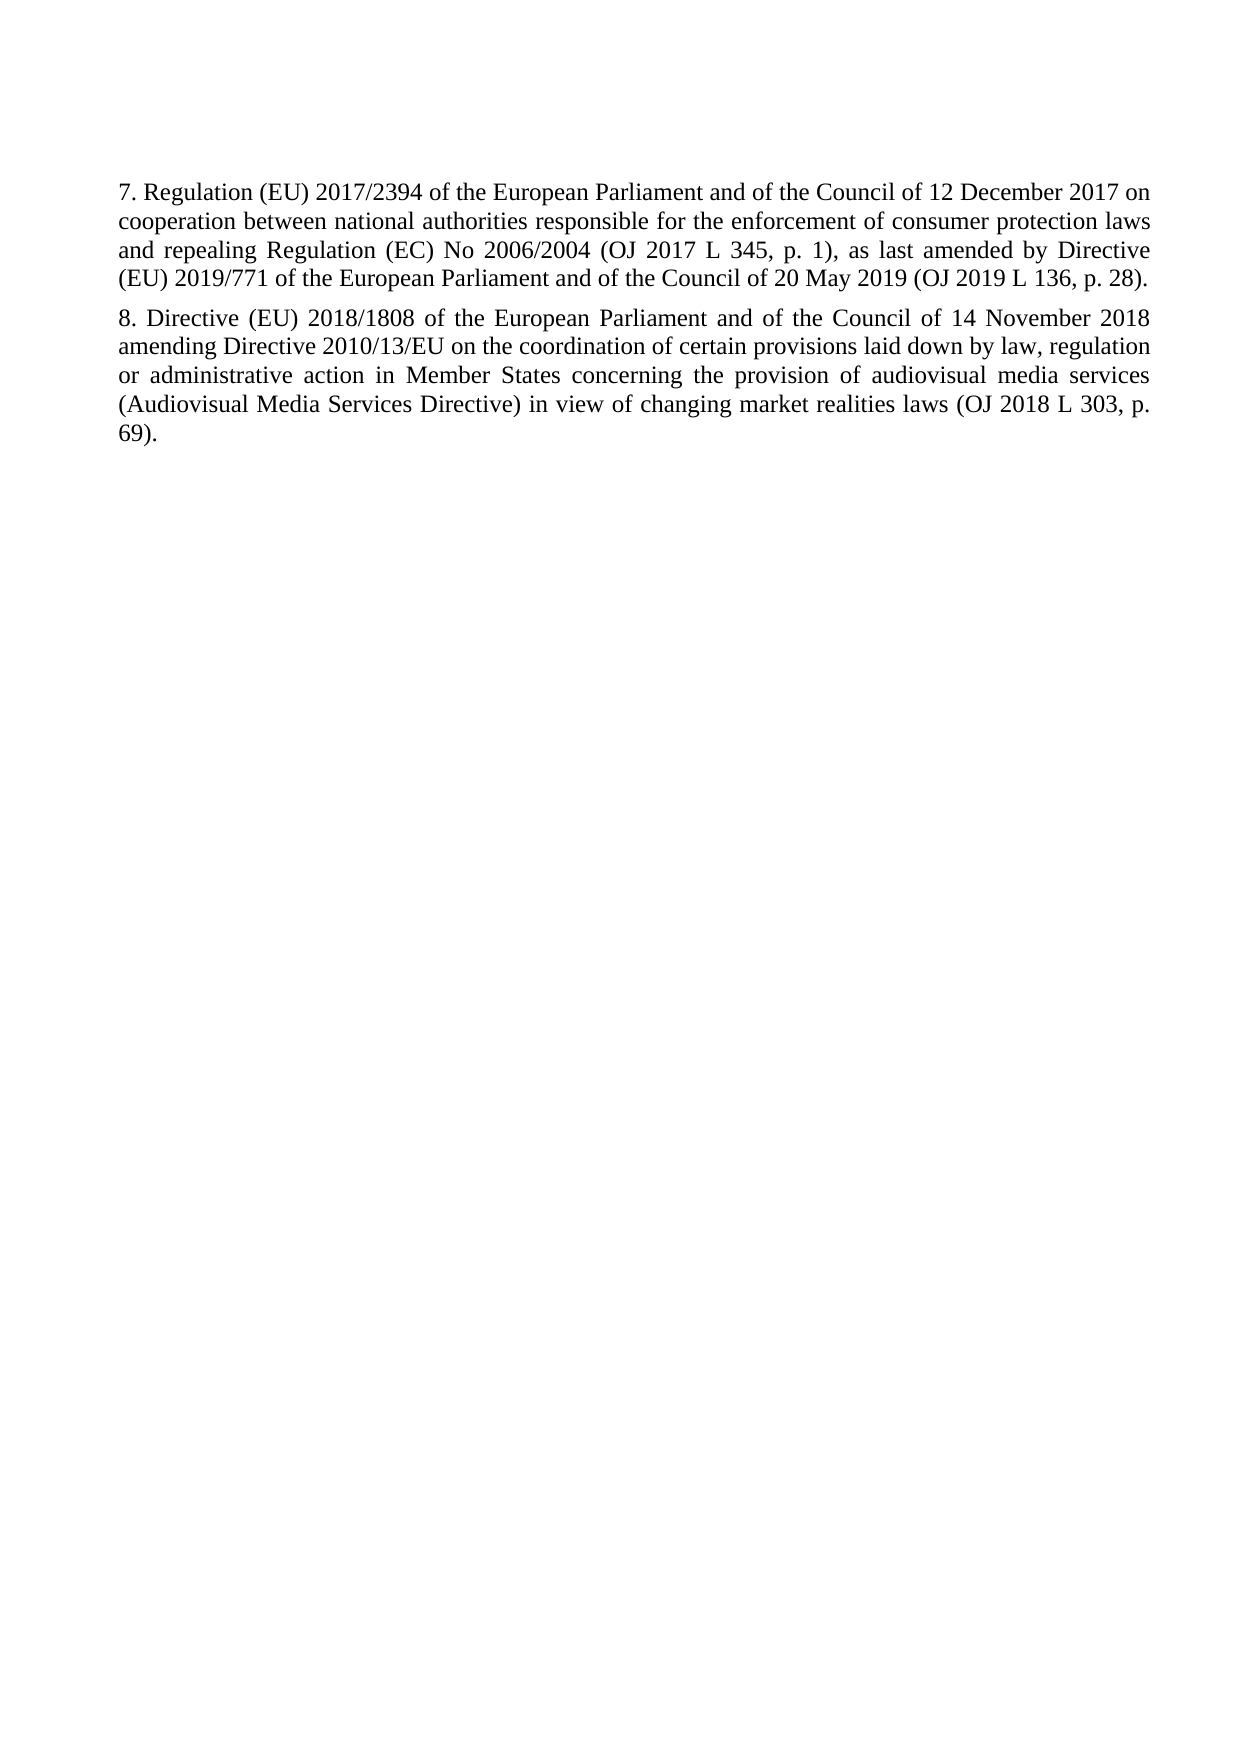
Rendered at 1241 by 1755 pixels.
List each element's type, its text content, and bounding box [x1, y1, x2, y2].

text 7. Regulation (EU) 2017/2394 of the European Parliament and of the Council of 12 December 2017 on cooperation between national authorities responsible for the enforcement of consumer protection laws and repealing Regulation (EC) No 2006/2004 (OJ 2017 L 345, p. 1), as last amended by Directive (EU) 2019/771 of the European Parliament and of the Council of 20 May 2019 (OJ 2019 L 136, p. 28). [118, 177, 1152, 292]
text 8. Directive (EU) 2018/1808 of the European Parliament and of the Council of 14 November 2018 amending Directive 2010/13/EU on the coordination of certain provisions laid down by law, regulation or administrative action in Member States concerning the provision of audiovisual media services (Audiovisual Media Services Directive) in view of changing market realities laws (OJ 2018 L 303, p. 69). [118, 303, 1152, 446]
